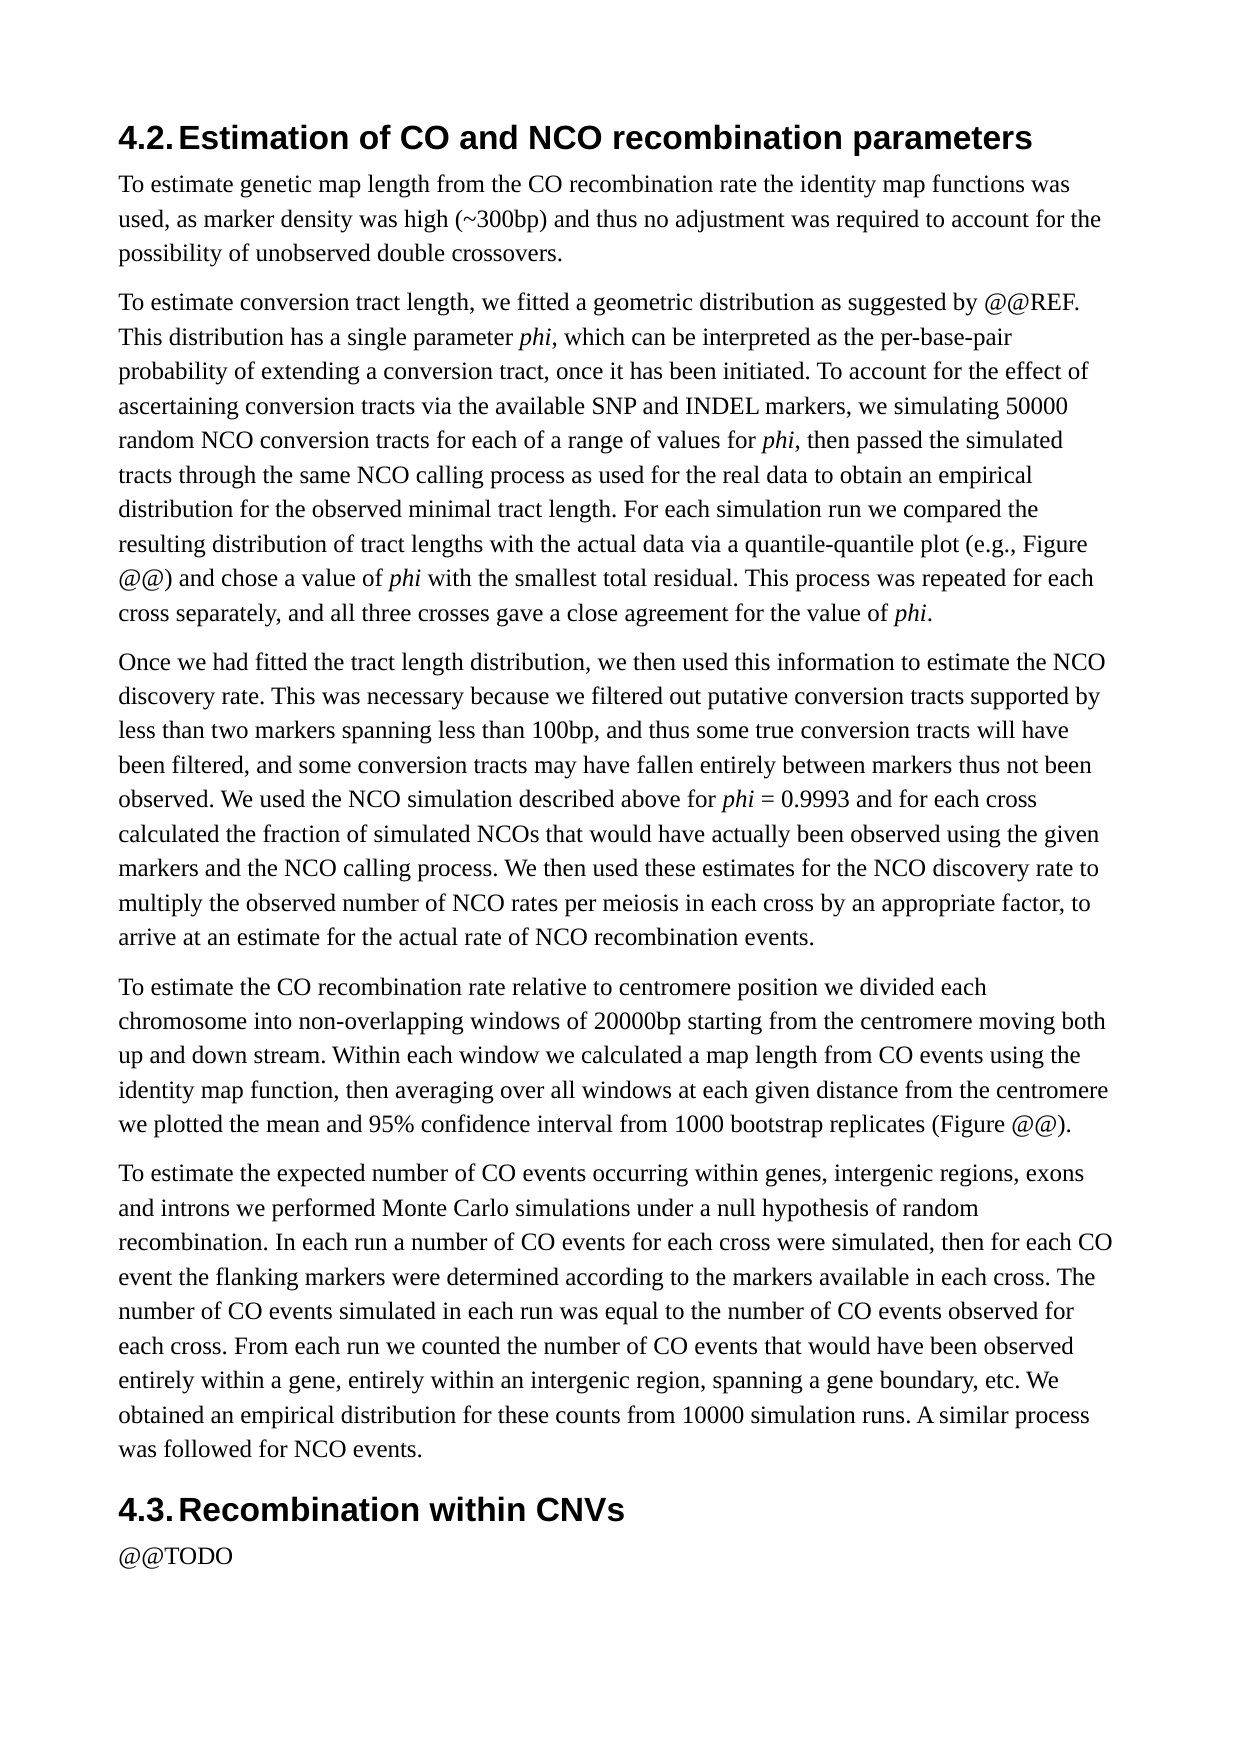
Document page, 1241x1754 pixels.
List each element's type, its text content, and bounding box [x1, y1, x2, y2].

text @@TODO [118, 1541, 1122, 1569]
text To estimate genetic map length from the CO recombination rate the identity map functions was used, as marker density was high (~300bp) and thus no adjustment was required to account for the possibility of unobserved double crossovers. [118, 169, 1122, 267]
subtitle Estimation of CO and NCO recombination parameters [118, 118, 1122, 157]
subtitle Recombination within CNVs [118, 1490, 1122, 1528]
text To estimate conversion tract length, we fitted a geometric distribution as suggested by @@REF. This distribution has a single parameter phi, which can be interpreted as the per-base-pair probability of extending a conversion tract, once it has been initiated. To account for the effect of ascertaining conversion tracts via the available SNP and INDEL markers, we simulating 50000 random NCO conversion tracts for each of a range of values for phi, then passed the simulated tracts through the same NCO calling process as used for the real data to obtain an empirical distribution for the observed minimal tract length. For each simulation run we compared the resulting distribution of tract lengths with the actual data via a quantile-quantile plot (e.g., Figure @@) and chose a value of phi with the smallest total residual. This process was repeated for each cross separately, and all three crosses gave a close agreement for the value of phi. [118, 287, 1122, 626]
text To estimate the CO recombination rate relative to centromere position we divided each chromosome into non-overlapping windows of 20000bp starting from the centromere moving both up and down stream. Within each window we calculated a map length from CO events using the identity map function, then averaging over all windows at each given distance from the centromere we plotted the mean and 95% confidence interval from 1000 bootstrap replicates (Figure @@). [118, 972, 1122, 1138]
text To estimate the expected number of CO events occurring within genes, intergenic regions, exons and introns we performed Monte Carlo simulations under a null hypothesis of random recombination. In each run a number of CO events for each cross were simulated, then for each CO event the flanking markers were determined according to the markers available in each cross. The number of CO events simulated in each run was equal to the number of CO events observed for each cross. From each run we counted the number of CO events that would have been observed entirely within a gene, entirely within an intergenic region, spanning a gene boundary, etc. We obtained an empirical distribution for these counts from 10000 simulation runs. A similar process was followed for NCO events. [118, 1158, 1122, 1463]
text Once we had fitted the tract length distribution, we then used this information to estimate the NCO discovery rate. This was necessary because we filtered out putative conversion tracts supported by less than two markers spanning less than 100bp, and thus some true conversion tracts will have been filtered, and some conversion tracts may have fallen entirely between markers thus not been observed. We used the NCO simulation described above for phi = 0.9993 and for each cross calculated the fraction of simulated NCOs that would have actually been observed using the given markers and the NCO calling process. We then used these estimates for the NCO discovery rate to multiply the observed number of NCO rates per meiosis in each cross by an appropriate factor, to arrive at an estimate for the actual rate of NCO recombination events. [118, 647, 1122, 951]
